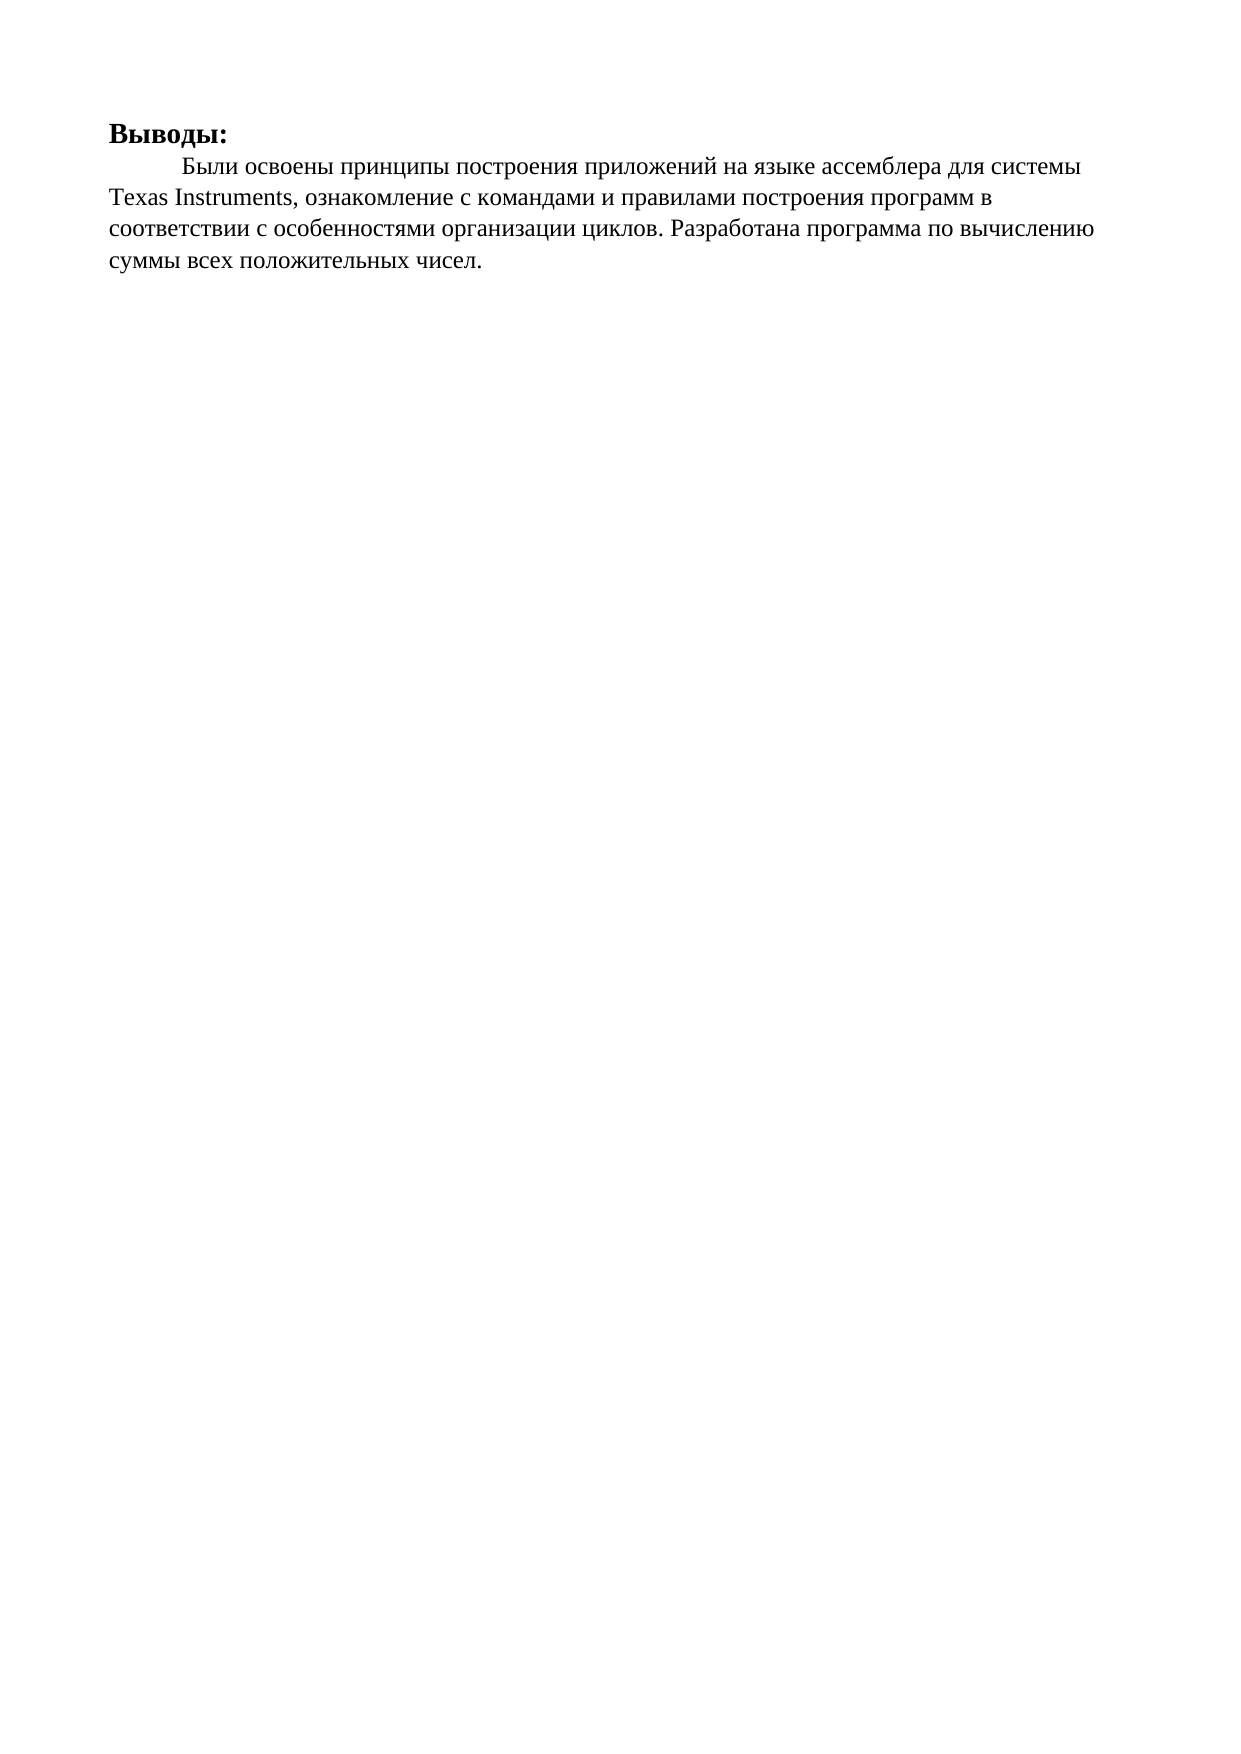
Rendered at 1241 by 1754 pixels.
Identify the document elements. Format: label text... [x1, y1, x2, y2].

text Были освоены принципы построения приложений на языке ассемблера для системы [108, 149, 1134, 181]
text Texas Instruments, ознакомление с командами и правилами построения программ в [108, 181, 1134, 212]
text Выводы: [108, 118, 1134, 149]
text соответствии с особенностями организации циклов. Разработана программа по вычислению суммы всех положительных чисел. [108, 212, 1134, 274]
